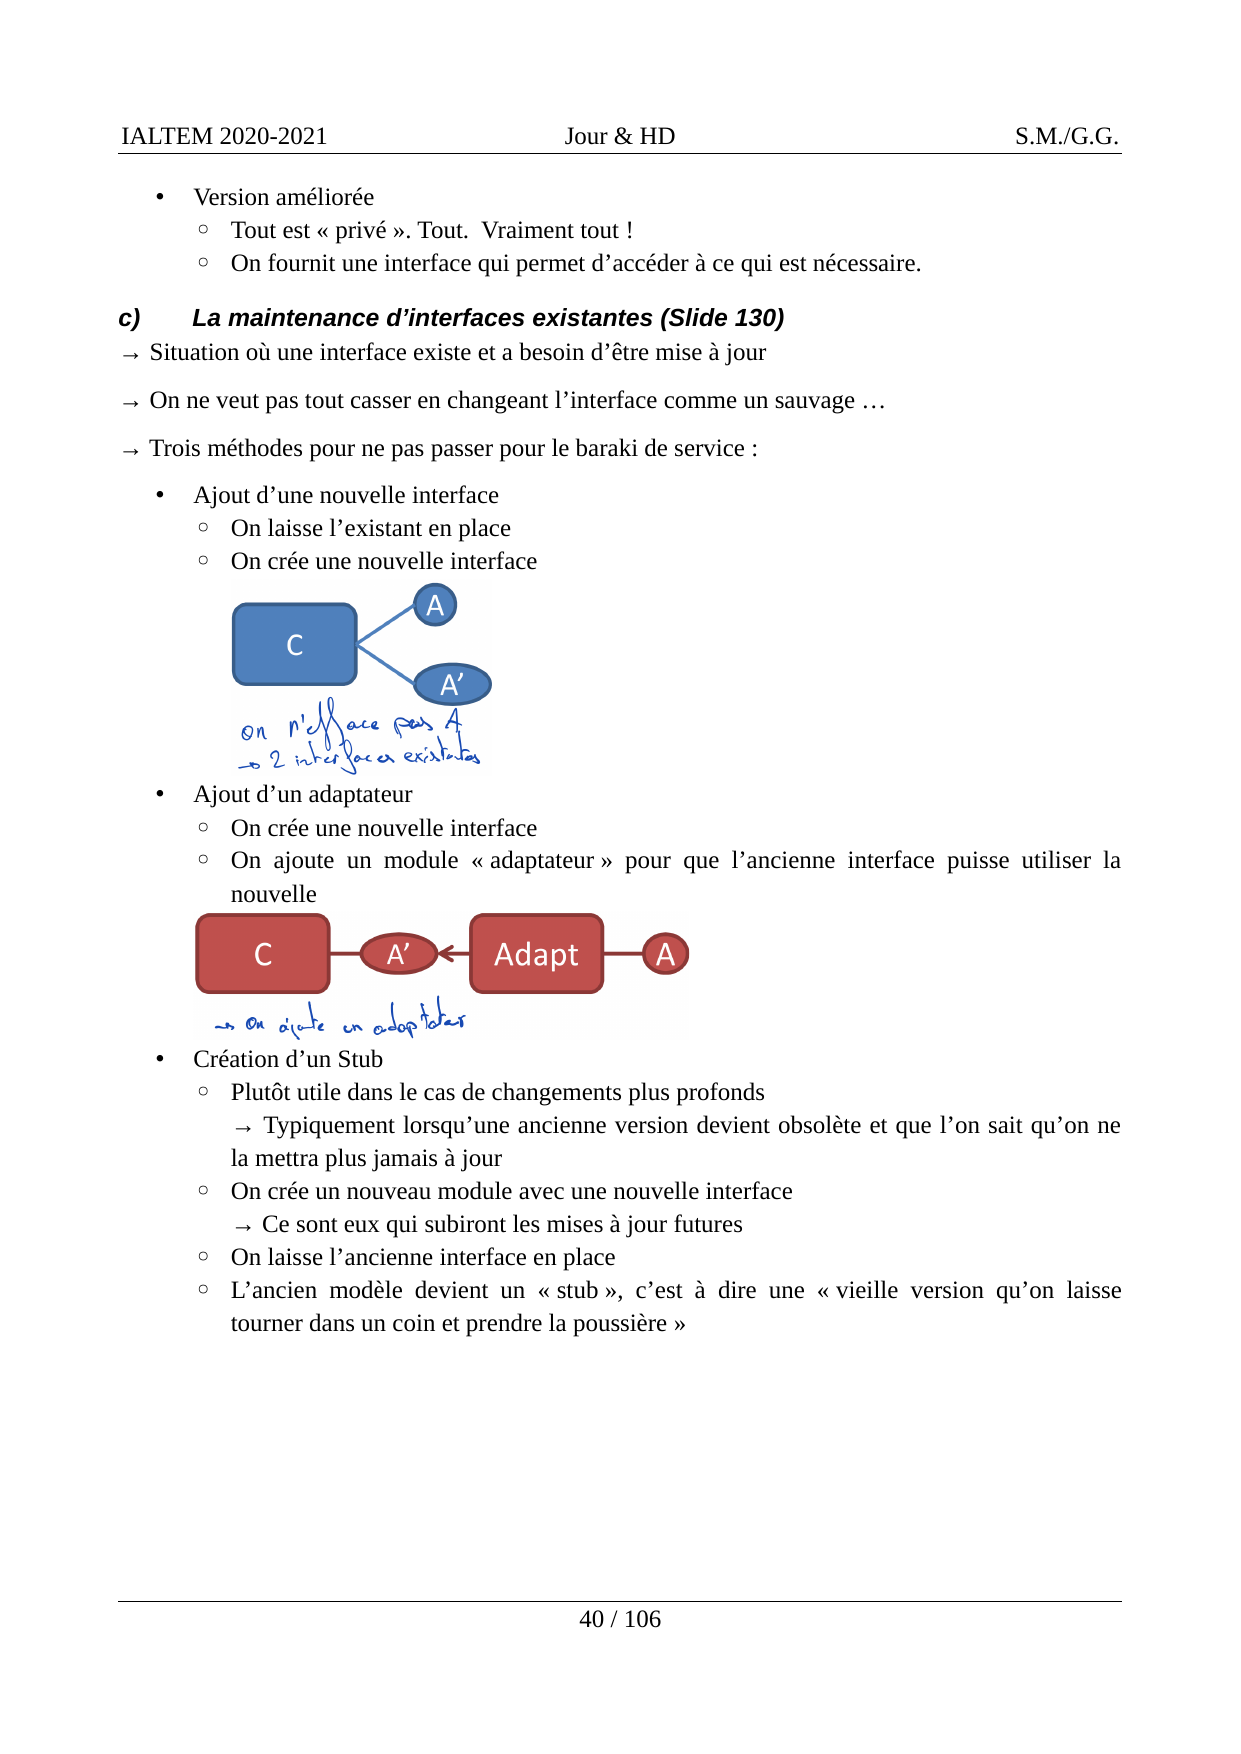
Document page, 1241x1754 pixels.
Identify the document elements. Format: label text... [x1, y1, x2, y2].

list On laisse l’existant en place [193, 513, 1122, 542]
list Version améliorée [156, 182, 1122, 211]
subtitle La maintenance d’interfaces existantes (Slide 130) [118, 303, 1122, 331]
list On crée une nouvelle interface [193, 546, 1122, 575]
text → Trois méthodes pour ne pas passer pour le baraki de service : [118, 433, 1122, 461]
text → Situation où une interface existe et a besoin d’être mise à jour [118, 337, 1122, 366]
list → Typiquement lorsqu’une ancienne version devient obsolète et que l’on sait qu’on ne la mettra plus jamais à jour [193, 1110, 1122, 1172]
list On fournit une interface qui permet d’accéder à ce qui est nécessaire. [193, 248, 1122, 277]
list On ajoute un module « adaptateur » pour que l’ancienne interface puisse utiliser la nouvelle [193, 846, 1122, 907]
list Ajout d’une nouvelle interface [156, 480, 1122, 509]
list On crée un nouveau module avec une nouvelle interface [193, 1176, 1122, 1204]
list → Ce sont eux qui subiront les mises à jour futures [193, 1209, 1122, 1238]
picture [193, 911, 690, 1040]
list Tout est « privé ». Tout. Vraiment tout ! [193, 215, 1122, 244]
list L’ancien modèle devient un « stub », c’est à dire une « vieille version qu’on laisse tourner dans un coin et prendre la poussière » [193, 1275, 1122, 1337]
list Ajout d’un adaptateur [156, 779, 1122, 808]
list On laisse l’ancienne interface en place [193, 1242, 1122, 1271]
picture [230, 579, 492, 776]
list Plutôt utile dans le cas de changements plus profonds [193, 1077, 1122, 1106]
text → On ne veut pas tout casser en changeant l’interface comme un sauvage … [118, 385, 1122, 414]
list Création d’un Stub [156, 1044, 1122, 1072]
list On crée une nouvelle interface [193, 813, 1122, 841]
